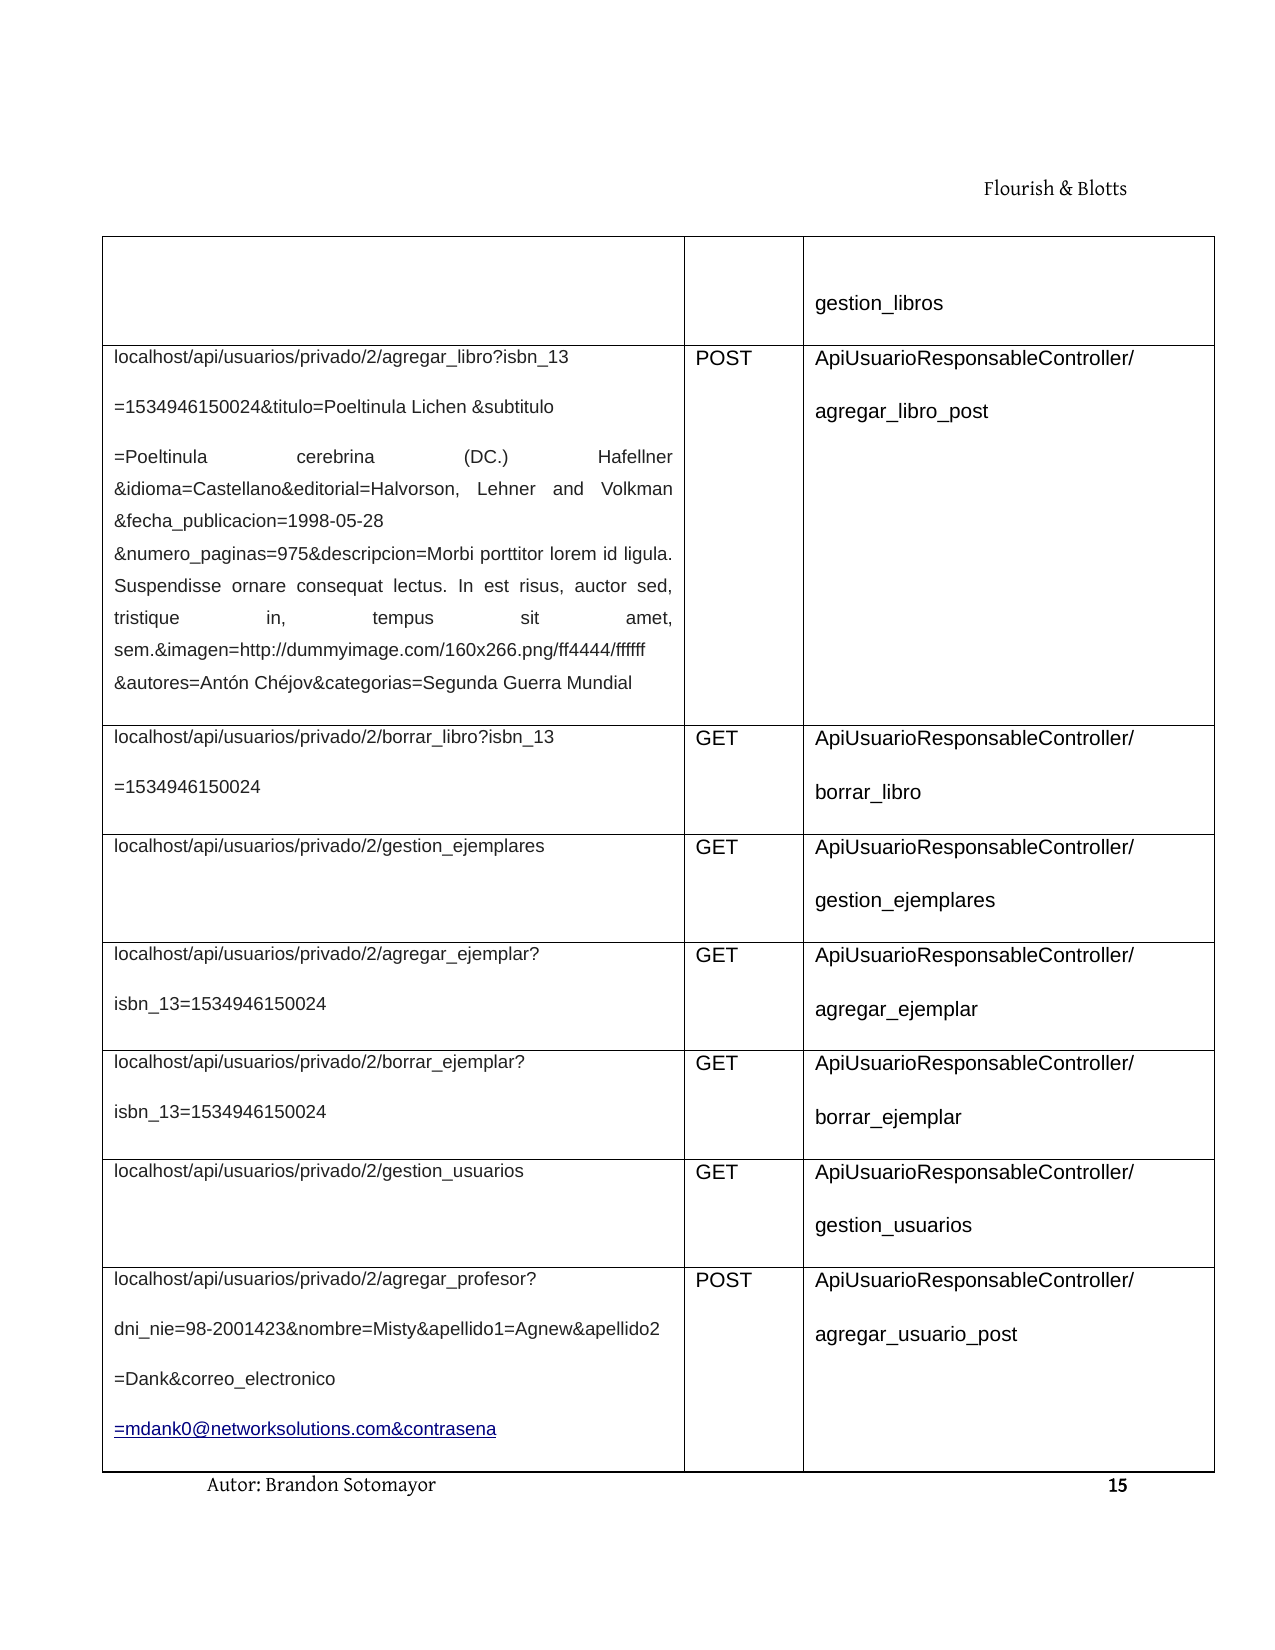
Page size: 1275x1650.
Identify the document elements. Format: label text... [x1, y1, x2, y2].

table_cell localhost/api/usuarios/privado/2/borrar_libro?isbn_13 =1534946150024 [103, 726, 684, 833]
table_cell ApiUsuarioResponsableController/ gestion_ejemplares [804, 835, 1214, 942]
table_cell localhost/api/usuarios/privado/2/agregar_ejemplar? isbn_13=1534946150024 [103, 943, 684, 1050]
table_cell GET [685, 943, 803, 1050]
table_cell localhost/api/usuarios/privado/2/agregar_libro?isbn_13 =1534946150024&titulo=Poeltinula Lichen &subtitulo =Poeltinula cerebrina (DC.) Hafellner &idioma=Castellano&editorial=Halvorson, Lehner and Volkman &fecha_publicacion=1998-05-28 &numero_paginas=975&descripcion=Morbi porttitor lorem id ligula. Suspendisse ornare consequat lectus. In est risus, auctor sed, tristique in, tempus sit amet, sem.&imagen=http://dummyimage.com/160x266.png/ff4444/ffffff &autores=Antón Chéjov&categorias=Segunda Guerra Mundial [103, 346, 684, 725]
table_cell GET [685, 1051, 803, 1158]
table_cell POST [685, 1268, 803, 1471]
table_cell [103, 237, 684, 344]
table_cell ApiUsuarioResponsableController/ gestion_usuarios [804, 1160, 1214, 1267]
table_cell localhost/api/usuarios/privado/2/gestion_usuarios [103, 1160, 684, 1267]
table_cell ApiUsuarioResponsableController/ borrar_libro [804, 726, 1214, 833]
table_cell POST [685, 346, 803, 725]
table_cell ApiUsuarioResponsableController/ borrar_ejemplar [804, 1051, 1214, 1158]
table_cell localhost/api/usuarios/privado/2/agregar_profesor? dni_nie=98-2001423&nombre=Misty&apellido1=Agnew&apellido2 =Dank&correo_electronico =mdank0@networksolutions.com&contrasena [103, 1268, 684, 1471]
table_cell gestion_libros [804, 237, 1214, 344]
table_cell ApiUsuarioResponsableController/ agregar_libro_post [804, 346, 1214, 725]
table_cell GET [685, 1160, 803, 1267]
table_cell GET [685, 835, 803, 942]
table_cell ApiUsuarioResponsableController/ agregar_ejemplar [804, 943, 1214, 1050]
table_cell ApiUsuarioResponsableController/ agregar_usuario_post [804, 1268, 1214, 1471]
table_cell [685, 237, 803, 344]
table_cell localhost/api/usuarios/privado/2/gestion_ejemplares [103, 835, 684, 942]
table_cell GET [685, 726, 803, 833]
table_cell localhost/api/usuarios/privado/2/borrar_ejemplar? isbn_13=1534946150024 [103, 1051, 684, 1158]
